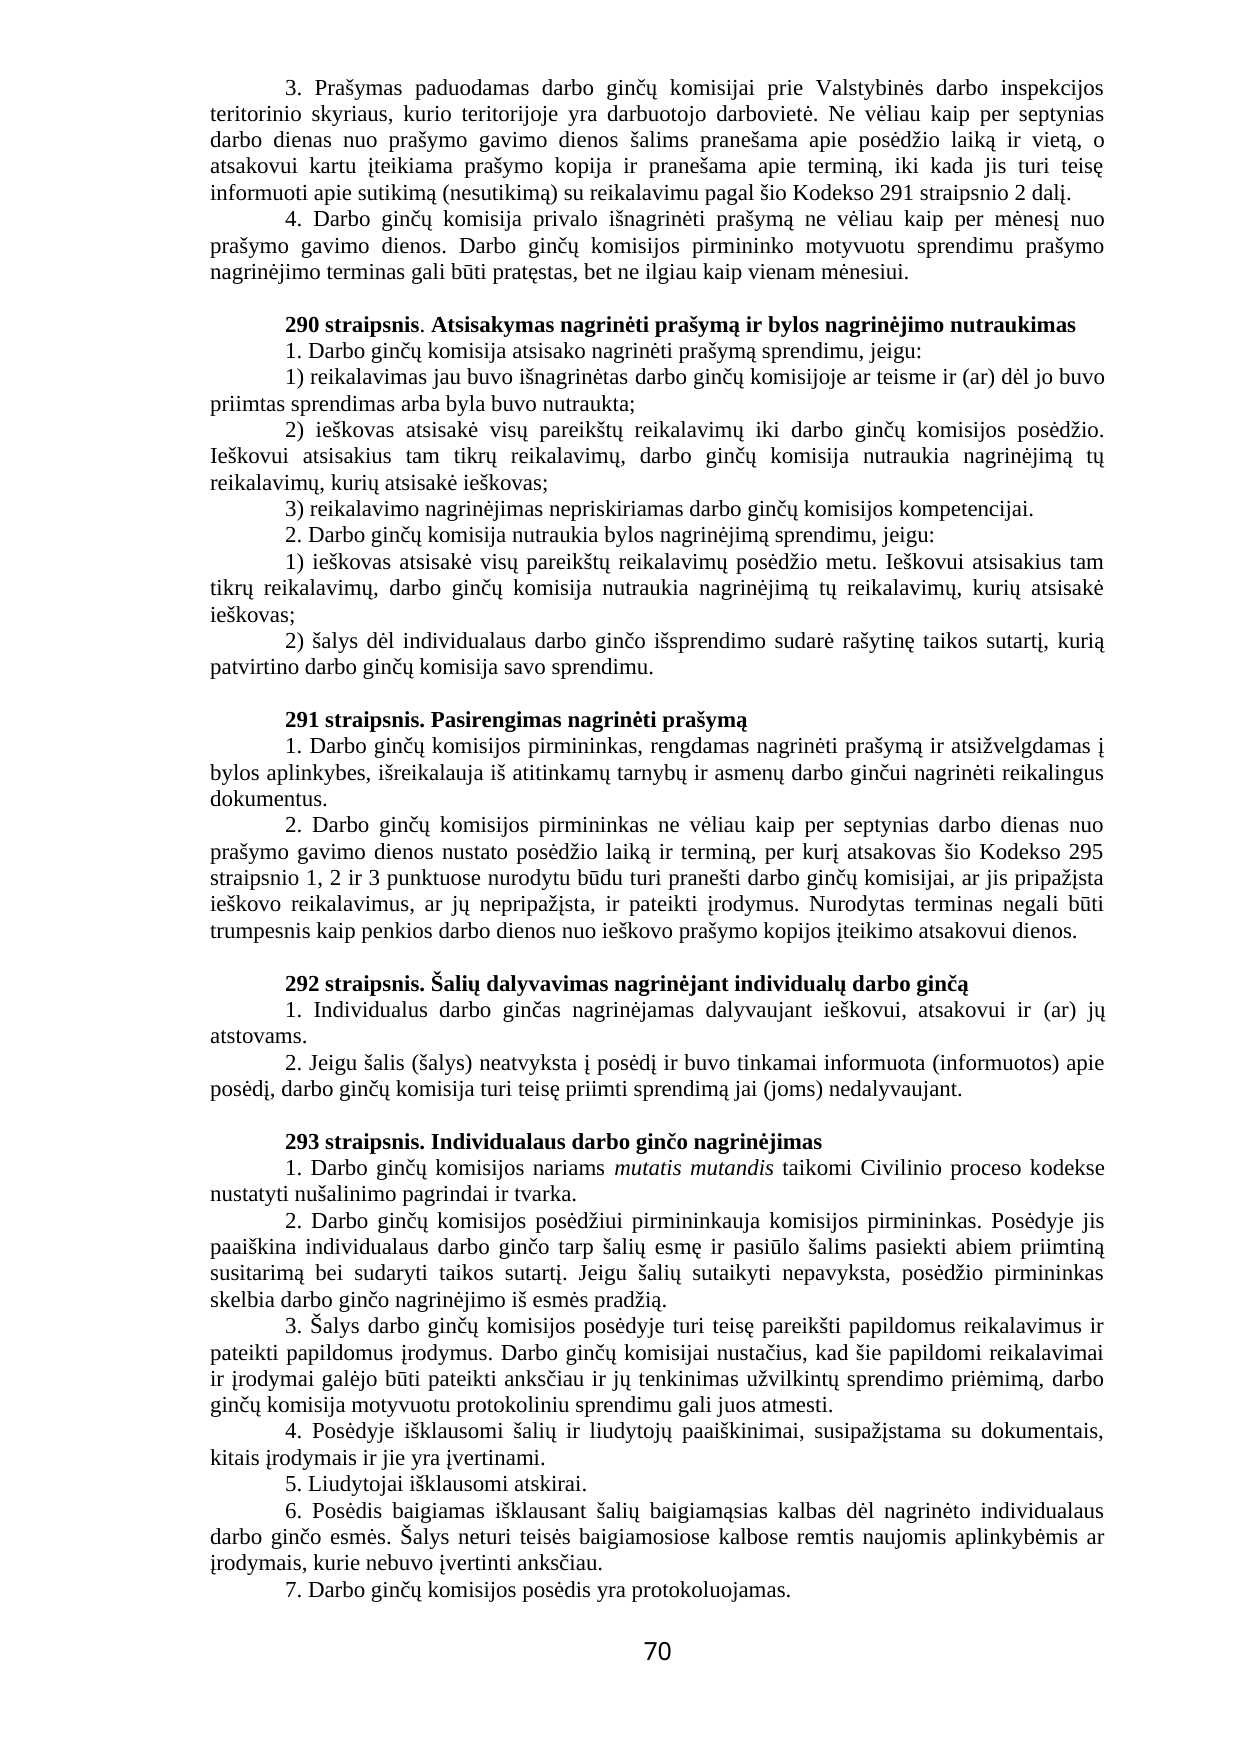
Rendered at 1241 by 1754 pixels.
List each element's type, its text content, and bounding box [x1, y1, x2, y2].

text 2. Jeigu šalis (šalys) neatvyksta į posėdį ir buvo tinkamai informuota (informuotos) apie posėdį, darbo ginčų komisija turi teisę priimti sprendimą jai (joms) nedalyvaujant. [210, 1049, 1106, 1101]
text 3. Šalys darbo ginčų komisijos posėdyje turi teisę pareikšti papildomus reikalavimus ir pateikti papildomus įrodymus. Darbo ginčų komisijai nustačius, kad šie papildomi reikalavimai ir įrodymai galėjo būti pateikti anksčiau ir jų tenkinimas užvilkintų sprendimo priėmimą, darbo ginčų komisija motyvuotu protokoliniu sprendimu gali juos atmesti. [210, 1312, 1106, 1418]
text 7. Darbo ginčų komisijos posėdis yra protokoluojamas. [210, 1576, 1106, 1602]
text 3) reikalavimo nagrinėjimas nepriskiriamas darbo ginčų komisijos kompetencijai. [210, 495, 1106, 522]
text 293 straipsnis. Individualaus darbo ginčo nagrinėjimas [210, 1128, 1106, 1154]
text 4. Posėdyje išklausomi šalių ir liudytojų paaiškinimai, susipažįstama su dokumentais, kitais įrodymais ir jie yra įvertinami. [210, 1418, 1106, 1470]
text 3. Prašymas paduodamas darbo ginčų komisijai prie Valstybinės darbo inspekcijos teritorinio skyriaus, kurio teritorijoje yra darbuotojo darbovietė. Ne vėliau kaip per septynias darbo dienas nuo prašymo gavimo dienos šalims pranešama apie posėdžio laiką ir vietą, o atsakovui kartu įteikiama prašymo kopija ir pranešama apie terminą, iki kada jis turi teisę informuoti apie sutikimą (nesutikimą) su reikalavimu pagal šio Kodekso 291 straipsnio 2 dalį. [210, 73, 1106, 205]
text 2. Darbo ginčų komisijos pirmininkas ne vėliau kaip per septynias darbo dienas nuo prašymo gavimo dienos nustato posėdžio laiką ir terminą, per kurį atsakovas šio Kodekso 295 straipsnio 1, 2 ir 3 punktuose nurodytu būdu turi pranešti darbo ginčų komisijai, ar jis pripažįsta ieškovo reikalavimus, ar jų nepripažįsta, ir pateikti įrodymus. Nurodytas terminas negali būti trumpesnis kaip penkios darbo dienos nuo ieškovo prašymo kopijos įteikimo atsakovui dienos. [210, 811, 1106, 943]
text 1. Darbo ginčų komisijos pirmininkas, rengdamas nagrinėti prašymą ir atsižvelgdamas į bylos aplinkybes, išreikalauja iš atitinkamų tarnybų ir asmenų darbo ginčui nagrinėti reikalingus dokumentus. [210, 732, 1106, 811]
text 1. Darbo ginčų komisijos nariams mutatis mutandis taikomi Civilinio proceso kodekse nustatyti nušalinimo pagrindai ir tvarka. [210, 1154, 1106, 1207]
text 2) šalys dėl individualaus darbo ginčo išsprendimo sudarė rašytinę taikos sutartį, kurią patvirtino darbo ginčų komisija savo sprendimu. [210, 627, 1106, 680]
text 5. Liudytojai išklausomi atskirai. [210, 1470, 1106, 1497]
text 1. Individualus darbo ginčas nagrinėjamas dalyvaujant ieškovui, atsakovui ir (ar) jų atstovams. [210, 996, 1106, 1049]
text 291 straipsnis. Pasirengimas nagrinėti prašymą [210, 706, 1106, 732]
text 6. Posėdis baigiamas išklausant šalių baigiamąsias kalbas dėl nagrinėto individualaus darbo ginčo esmės. Šalys neturi teisės baigiamosiose kalbose remtis naujomis aplinkybėmis ar įrodymais, kurie nebuvo įvertinti anksčiau. [210, 1497, 1106, 1576]
text 290 straipsnis. Atsisakymas nagrinėti prašymą ir bylos nagrinėjimo nutraukimas [285, 311, 1106, 337]
text 4. Darbo ginčų komisija privalo išnagrinėti prašymą ne vėliau kaip per mėnesį nuo prašymo gavimo dienos. Darbo ginčų komisijos pirmininko motyvuotu sprendimu prašymo nagrinėjimo terminas gali būti pratęstas, bet ne ilgiau kaip vienam mėnesiui. [210, 205, 1106, 284]
text 1) reikalavimas jau buvo išnagrinėtas darbo ginčų komisijoje ar teisme ir (ar) dėl jo buvo priimtas sprendimas arba byla buvo nutraukta; [210, 363, 1106, 416]
text 292 straipsnis. Šalių dalyvavimas nagrinėjant individualų darbo ginčą [210, 969, 1106, 996]
text 2. Darbo ginčų komisijos posėdžiui pirmininkauja komisijos pirmininkas. Posėdyje jis paaiškina individualaus darbo ginčo tarp šalių esmę ir pasiūlo šalims pasiekti abiem priimtiną susitarimą bei sudaryti taikos sutartį. Jeigu šalių sutaikyti nepavyksta, posėdžio pirmininkas skelbia darbo ginčo nagrinėjimo iš esmės pradžią. [210, 1207, 1106, 1312]
text 1. Darbo ginčų komisija atsisako nagrinėti prašymą sprendimu, jeigu: [210, 337, 1106, 363]
text 2. Darbo ginčų komisija nutraukia bylos nagrinėjimą sprendimu, jeigu: [210, 522, 1106, 548]
text 1) ieškovas atsisakė visų pareikštų reikalavimų posėdžio metu. Ieškovui atsisakius tam tikrų reikalavimų, darbo ginčų komisija nutraukia nagrinėjimą tų reikalavimų, kurių atsisakė ieškovas; [210, 548, 1106, 627]
text 2) ieškovas atsisakė visų pareikštų reikalavimų iki darbo ginčų komisijos posėdžio. Ieškovui atsisakius tam tikrų reikalavimų, darbo ginčų komisija nutraukia nagrinėjimą tų reikalavimų, kurių atsisakė ieškovas; [210, 416, 1106, 495]
